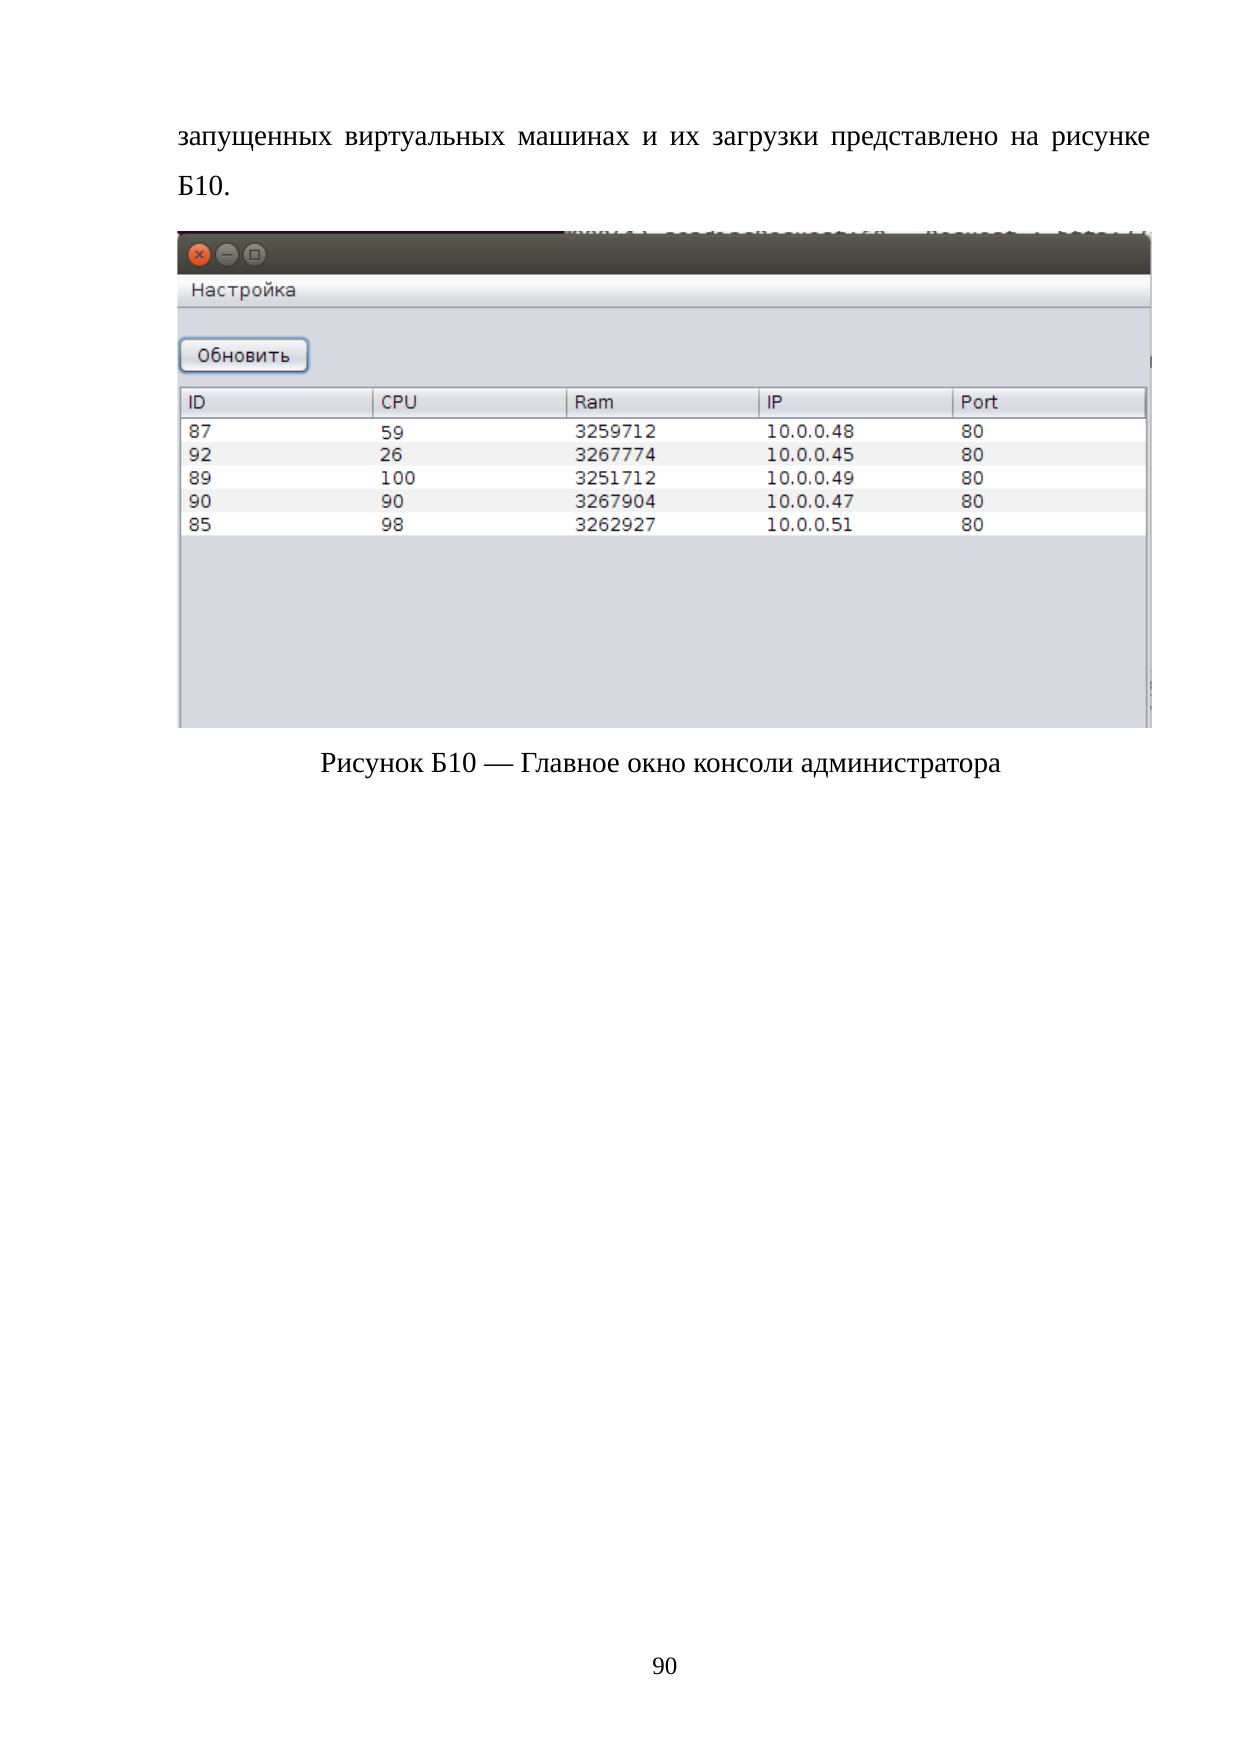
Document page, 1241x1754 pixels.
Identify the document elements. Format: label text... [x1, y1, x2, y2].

text запущенных виртуальных машинах и их загрузки представлено на рисунке Б10. [177, 118, 1152, 202]
text Рисунок Б10 — Главное окно консоли администратора [177, 728, 1152, 778]
picture [177, 231, 1152, 728]
